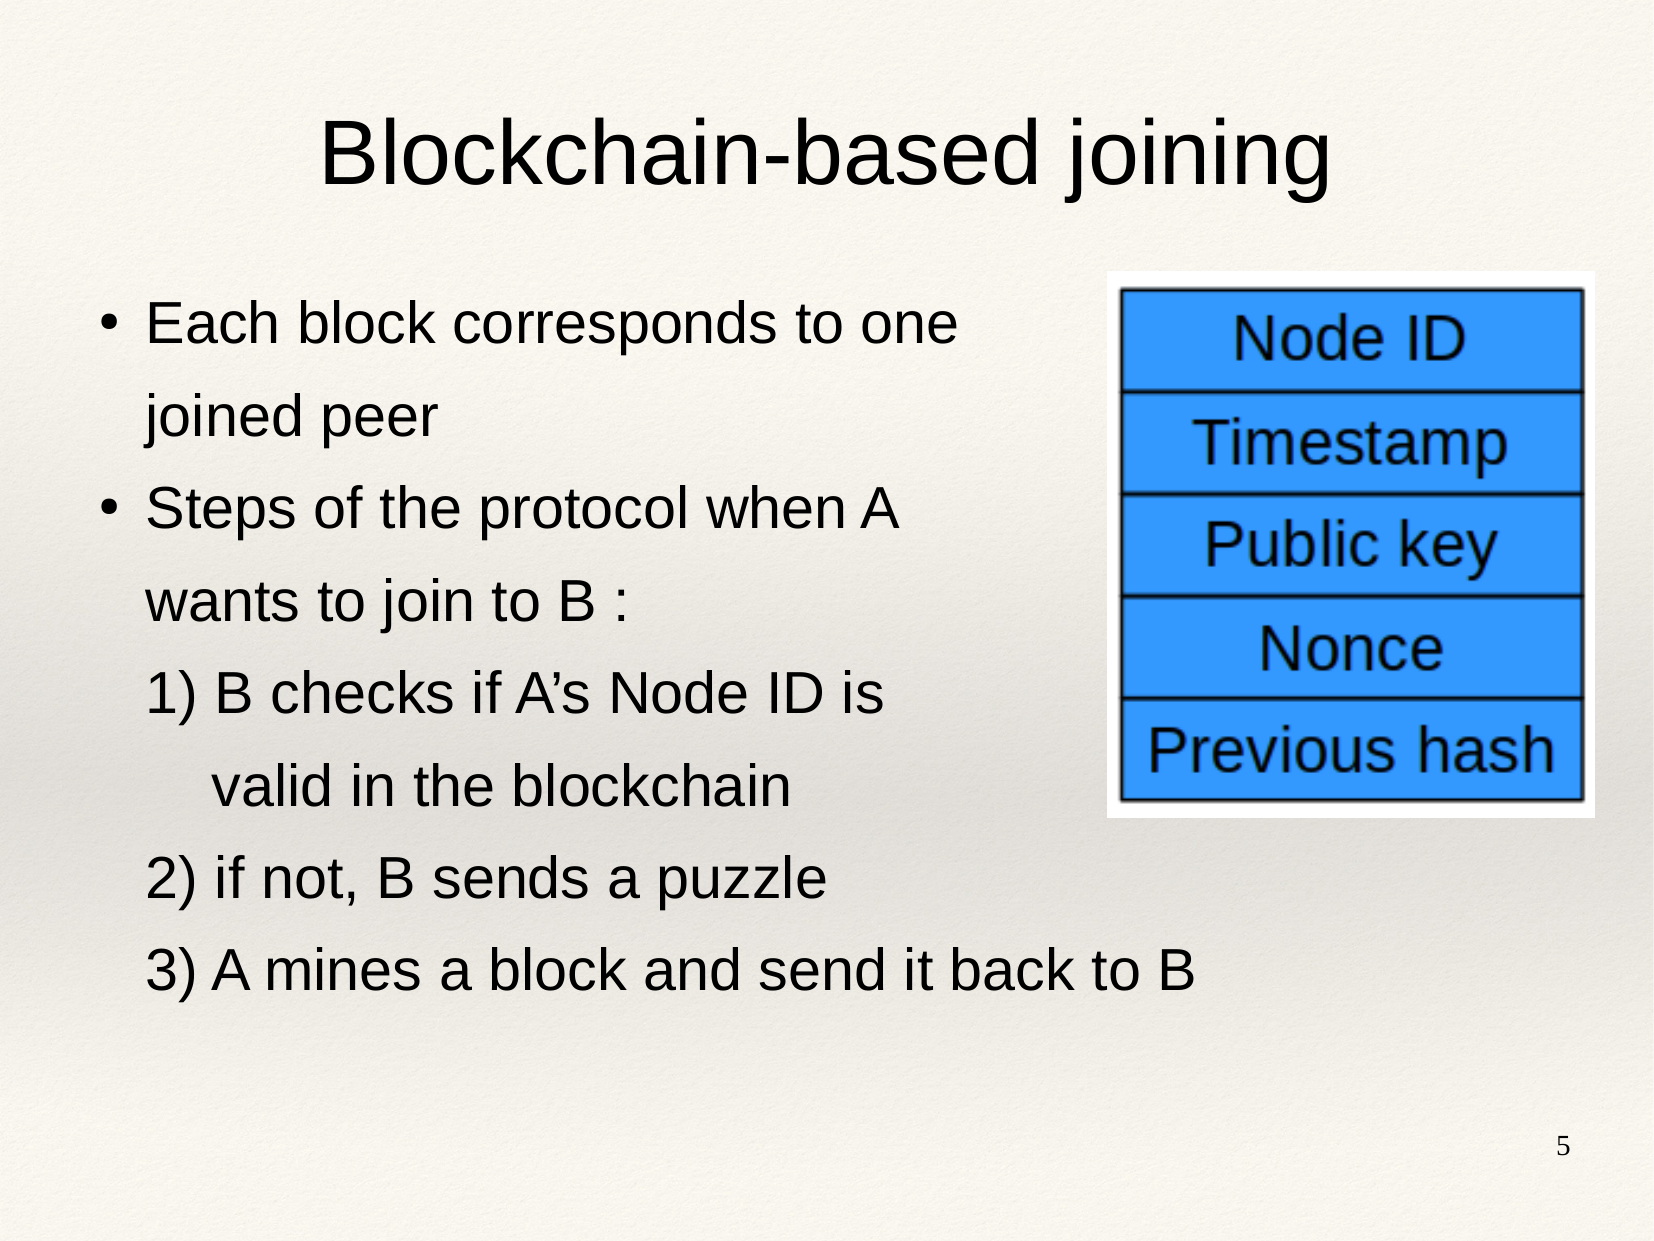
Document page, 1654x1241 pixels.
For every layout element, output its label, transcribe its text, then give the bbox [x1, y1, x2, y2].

list Each block corresponds to one joined peer Steps of the protocol when A wants to join to B : 1) B checks if A’s Node ID is valid in the blockchain 2) if not, B sends a puzzle 3) A mines a block and send it back to B [82, 290, 1571, 1010]
title Blockchain-based joining [82, 49, 1571, 257]
picture [0, 0, 1654, 1241]
